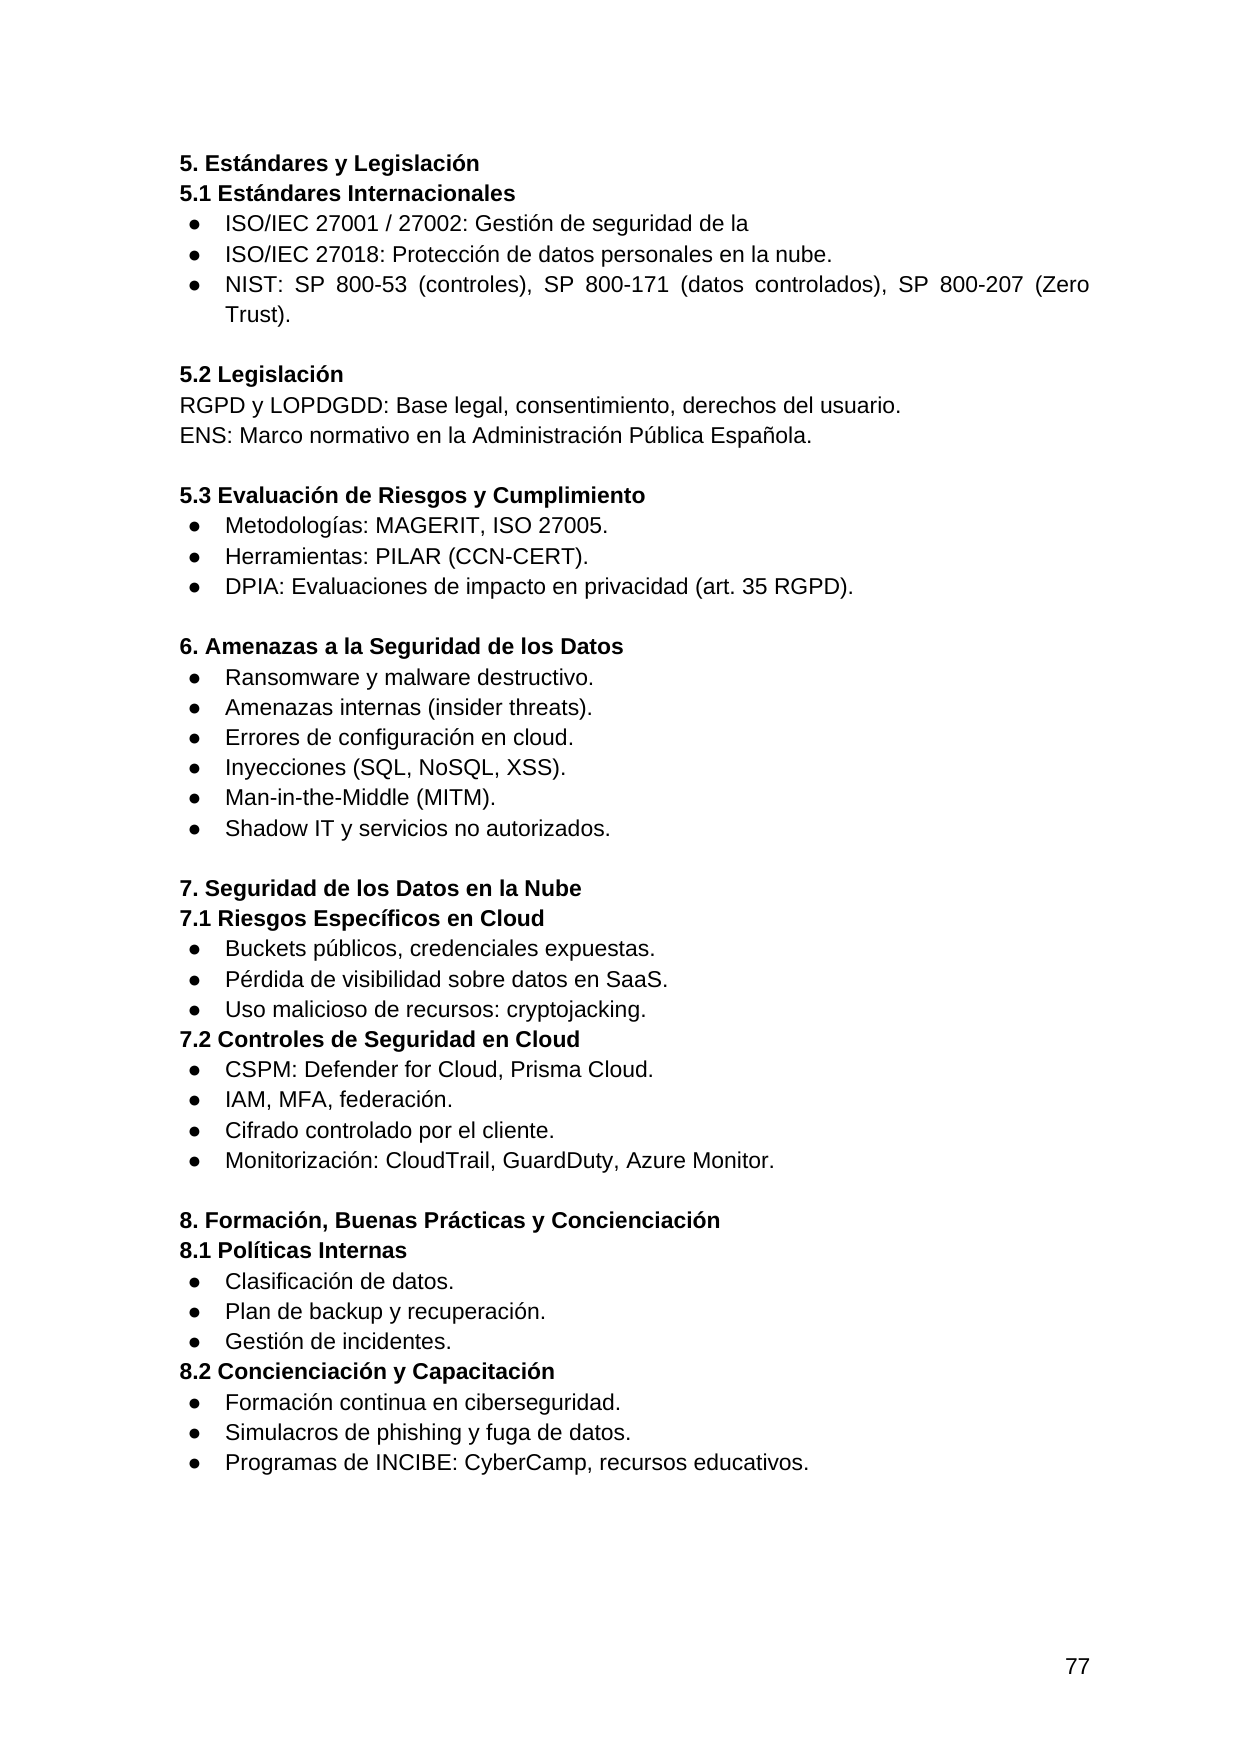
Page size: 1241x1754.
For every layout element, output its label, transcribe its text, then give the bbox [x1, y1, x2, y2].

text 8.2 Concienciación y Capacitación [179, 1358, 1090, 1385]
list NIST: SP 800-53 (controles), SP 800-171 (datos controlados), SP 800-207 (Zero Trust). [187, 271, 1090, 327]
text 8. Formación, Buenas Prácticas y Concienciación [179, 1207, 1090, 1234]
list Amenazas internas (insider threats). [187, 694, 1090, 720]
list Formación continua en ciberseguridad. [187, 1388, 1090, 1415]
text 5.1 Estándares Internacionales [179, 180, 1090, 207]
list Buckets públicos, credenciales expuestas. [187, 935, 1090, 962]
list Plan de backup y recuperación. [187, 1298, 1090, 1324]
list Pérdida de visibilidad sobre datos en SaaS. [187, 966, 1090, 992]
list ISO/IEC 27001 / 27002: Gestión de seguridad de la [187, 210, 1090, 237]
text 8.1 Políticas Internas [179, 1237, 1090, 1264]
text 7.2 Controles de Seguridad en Cloud [179, 1026, 1090, 1052]
list Metodologías: MAGERIT, ISO 27005. [187, 512, 1090, 539]
list Errores de configuración en cloud. [187, 724, 1090, 750]
list Gestión de incidentes. [187, 1328, 1090, 1354]
list Ransomware y malware destructivo. [187, 663, 1090, 690]
list Cifrado controlado por el cliente. [187, 1117, 1090, 1143]
list Clasificación de datos. [187, 1268, 1090, 1294]
list Simulacros de phishing y fuga de datos. [187, 1419, 1090, 1445]
list Inyecciones (SQL, NoSQL, XSS). [187, 754, 1090, 781]
list DPIA: Evaluaciones de impacto en privacidad (art. 35 RGPD). [187, 573, 1090, 599]
list Programas de INCIBE: CyberCamp, recursos educativos. [187, 1449, 1090, 1475]
text 6. Amenazas a la Seguridad de los Datos [179, 633, 1090, 660]
list Uso malicioso de recursos: cryptojacking. [187, 996, 1090, 1022]
text 7. Seguridad de los Datos en la Nube [179, 875, 1090, 901]
list ISO/IEC 27018: Protección de datos personales en la nube. [187, 241, 1090, 267]
list CSPM: Defender for Cloud, Prisma Cloud. [187, 1056, 1090, 1083]
list IAM, MFA, federación. [187, 1086, 1090, 1113]
list Shadow IT y servicios no autorizados. [187, 814, 1090, 841]
list Man-in-the-Middle (MITM). [187, 784, 1090, 811]
text 5.2 Legislación [179, 361, 1090, 388]
text 5. Estándares y Legislación [179, 150, 1090, 176]
text 7.1 Riesgos Específicos en Cloud [179, 905, 1090, 932]
list Monitorización: CloudTrail, GuardDuty, Azure Monitor. [187, 1147, 1090, 1173]
text ENS: Marco normativo en la Administración Pública Española. [179, 422, 1090, 448]
text RGPD y LOPDGDD: Base legal, consentimiento, derechos del usuario. [179, 392, 1090, 418]
list Herramientas: PILAR (CCN-CERT). [187, 543, 1090, 569]
text 5.3 Evaluación de Riesgos y Cumplimiento [179, 482, 1090, 509]
